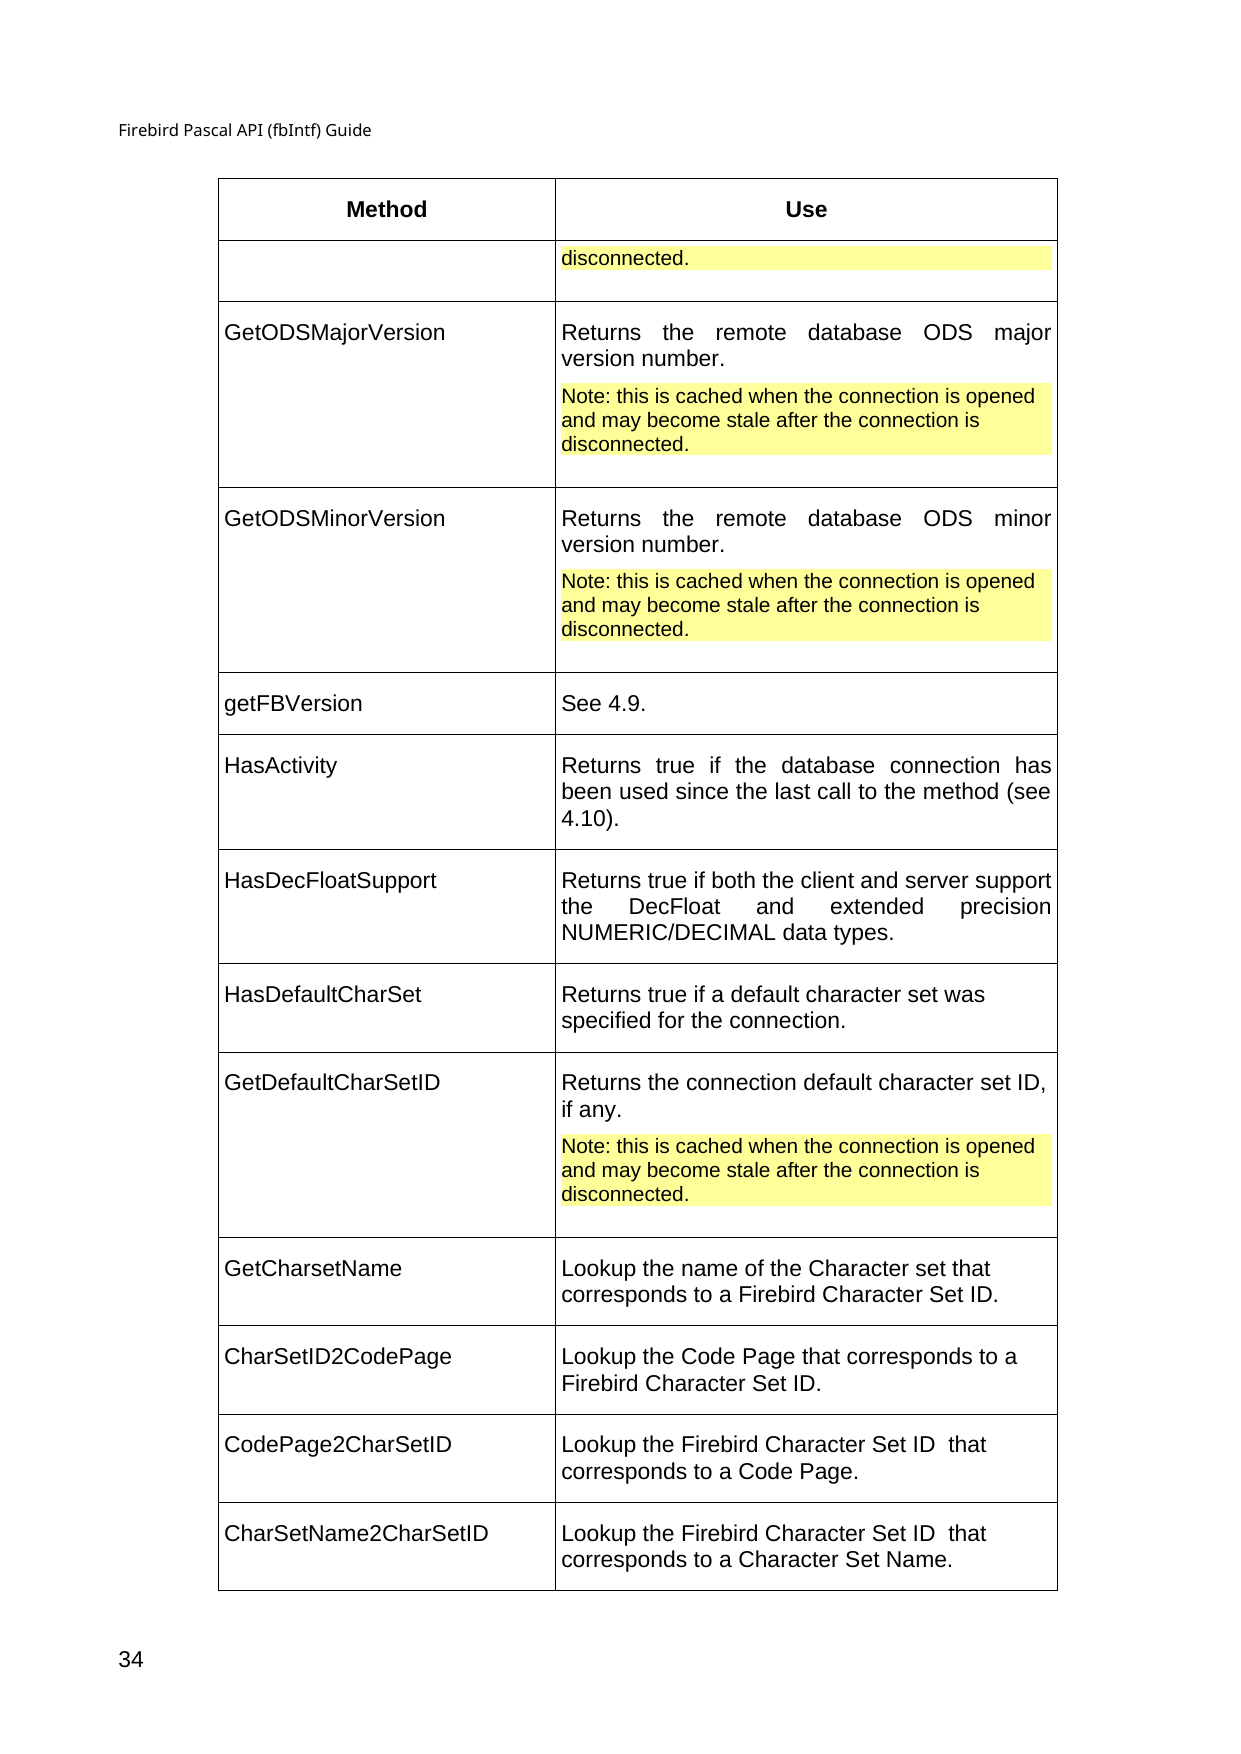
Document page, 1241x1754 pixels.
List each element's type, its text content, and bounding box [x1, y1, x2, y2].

table_cell Returns the connection default character set ID, if any. Note: this is cached when the connection is opened and may become stale after the connection is disconnected. [556, 1053, 1057, 1237]
table_header Use [556, 179, 1057, 240]
table_cell disconnected. [556, 241, 1057, 301]
table_cell CharSetID2CodePage [219, 1326, 555, 1414]
table_cell GetODSMinorVersion [219, 488, 555, 672]
table_cell Returns true if the database connection has been used since the last call to the method (see 4.10). [556, 735, 1057, 849]
table_cell HasDefaultCharSet [219, 964, 555, 1052]
table_cell GetDefaultCharSetID [219, 1053, 555, 1237]
table_cell getFBVersion [219, 673, 555, 734]
table_cell HasDecFloatSupport [219, 850, 555, 963]
table_cell GetCharsetName [219, 1238, 555, 1325]
table_cell Returns the remote database ODS major version number. Note: this is cached when the connection is opened and may become stale after the connection is disconnected. [556, 302, 1057, 487]
table_cell Lookup the Firebird Character Set ID that corresponds to a Code Page. [556, 1415, 1057, 1502]
table_cell Returns true if both the client and server support the DecFloat and extended precision NUMERIC/DECIMAL data types. [556, 850, 1057, 963]
table_cell CodePage2CharSetID [219, 1415, 555, 1502]
table_cell Returns true if a default character set was specified for the connection. [556, 964, 1057, 1052]
table_cell GetODSMajorVersion [219, 302, 555, 487]
table_cell HasActivity [219, 735, 555, 849]
table_cell Lookup the name of the Character set that corresponds to a Firebird Character Set ID. [556, 1238, 1057, 1325]
table_cell Lookup the Code Page that corresponds to a Firebird Character Set ID. [556, 1326, 1057, 1414]
table_cell Returns the remote database ODS minor version number. Note: this is cached when the connection is opened and may become stale after the connection is disconnected. [556, 488, 1057, 672]
table_cell See 4.9. [556, 673, 1057, 734]
table_cell Lookup the Firebird Character Set ID that corresponds to a Character Set Name. [556, 1503, 1057, 1590]
table_cell CharSetName2CharSetID [219, 1503, 555, 1590]
table_cell [219, 241, 555, 301]
table_header Method [219, 179, 555, 240]
